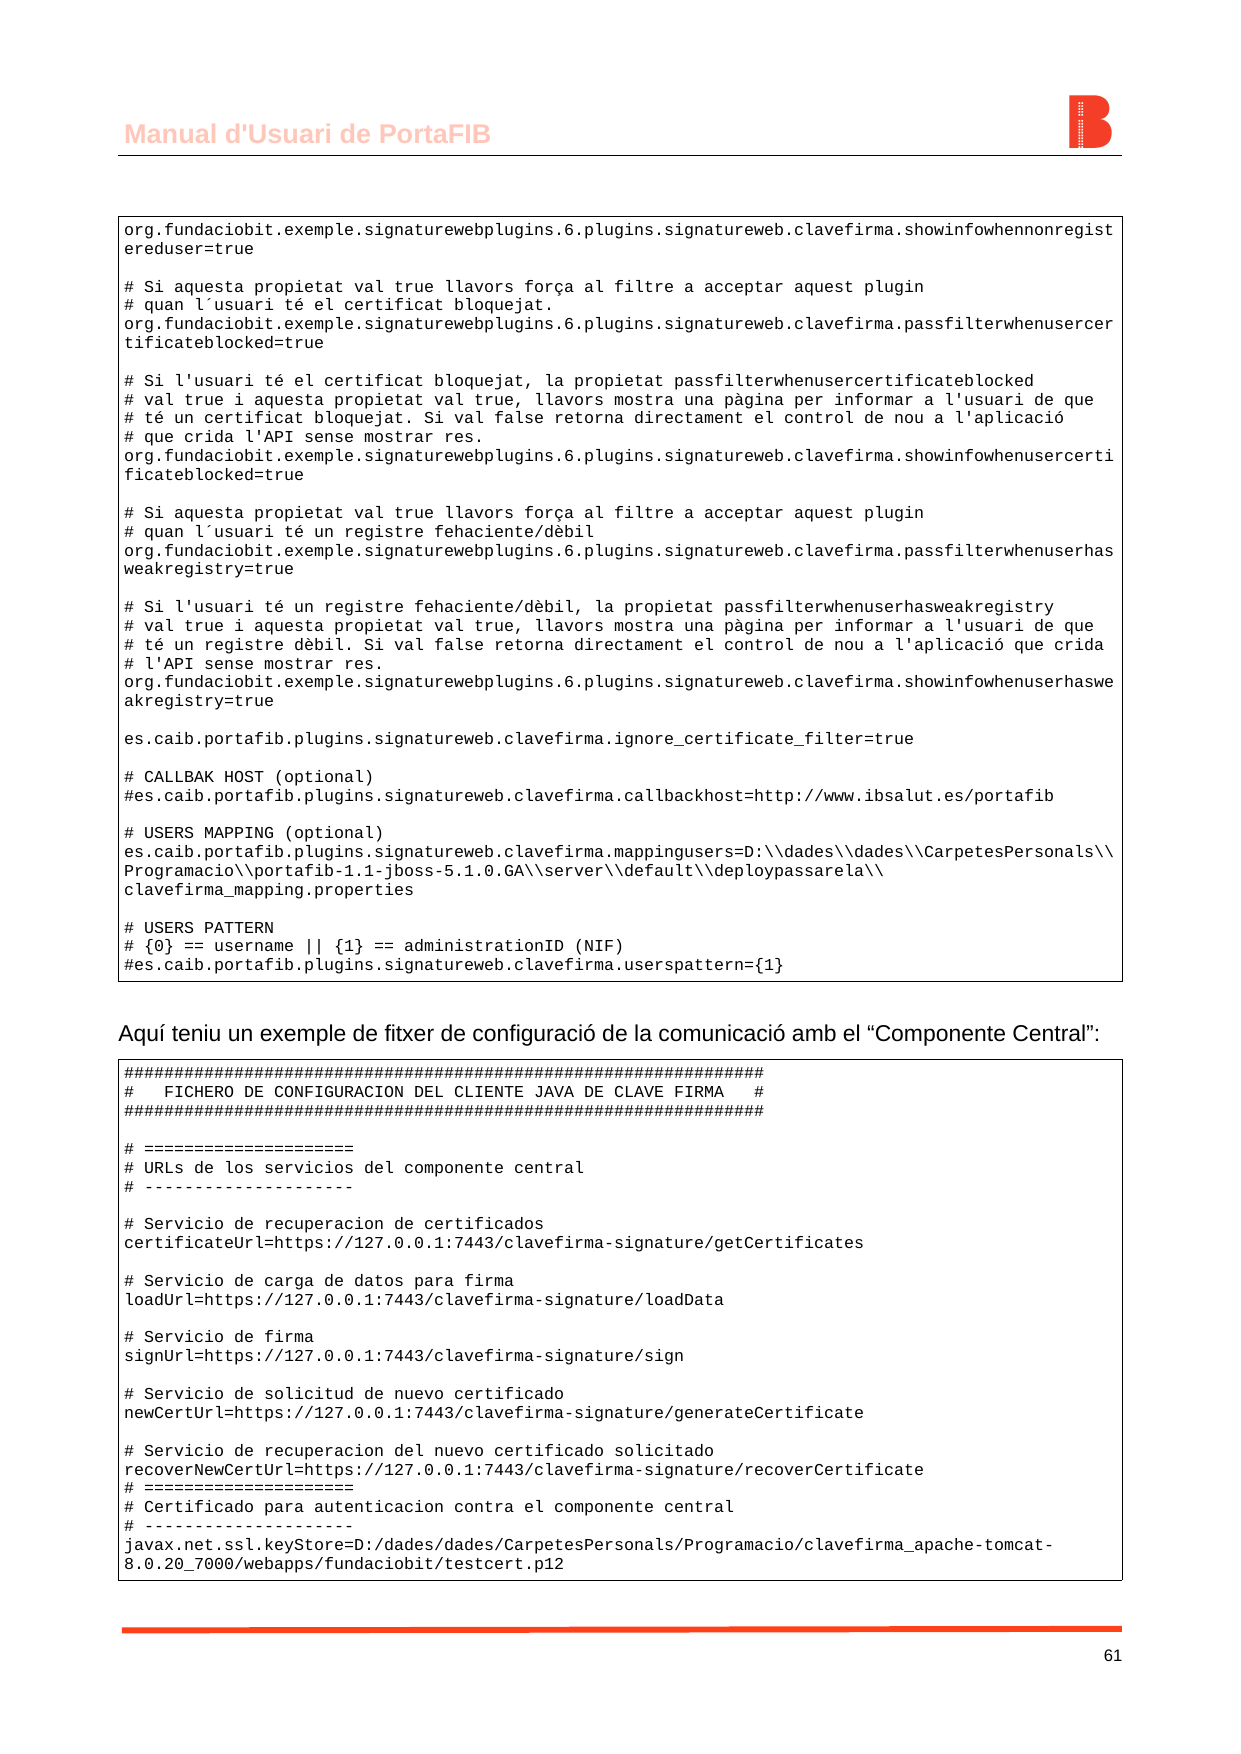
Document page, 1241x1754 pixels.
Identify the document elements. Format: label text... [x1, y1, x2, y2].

table_header org.fundaciobit.exemple.signaturewebplugins.6.plugins.signatureweb.clavefirma.showinfowhennonregistereduser=true # Si aquesta propietat val true llavors força al filtre a acceptar aquest plugin # quan l´usuari té el certificat bloquejat. org.fundaciobit.exemple.signaturewebplugins.6.plugins.signatureweb.clavefirma.passfilterwhenusercertificateblocked=true # Si l'usuari té el certificat bloquejat, la propietat passfilterwhenusercertificateblocked # val true i aquesta propietat val true, llavors mostra una pàgina per informar a l'usuari de que # té un certificat bloquejat. Si val false retorna directament el control de nou a l'aplicació # que crida l'API sense mostrar res. org.fundaciobit.exemple.signaturewebplugins.6.plugins.signatureweb.clavefirma.showinfowhenusercertificateblocked=true # Si aquesta propietat val true llavors força al filtre a acceptar aquest plugin # quan l´usuari té un registre fehaciente/dèbil org.fundaciobit.exemple.signaturewebplugins.6.plugins.signatureweb.clavefirma.passfilterwhenuserhasweakregistry=true # Si l'usuari té un registre fehaciente/dèbil, la propietat passfilterwhenuserhasweakregistry # val true i aquesta propietat val true, llavors mostra una pàgina per informar a l'usuari de que # té un registre dèbil. Si val false retorna directament el control de nou a l'aplicació que crida # l'API sense mostrar res. org.fundaciobit.exemple.signaturewebplugins.6.plugins.signatureweb.clavefirma.showinfowhenuserhasweakregistry=true es.caib.portafib.plugins.signatureweb.clavefirma.ignore_certificate_filter=true # CALLBAK HOST (optional) #es.caib.portafib.plugins.signatureweb.clavefirma.callbackhost=http://www.ibsalut.es/portafib # USERS MAPPING (optional) es.caib.portafib.plugins.signatureweb.clavefirma.mappingusers=D:\\dades\\dades\\CarpetesPersonals\\Programacio\\portafib-1.1-jboss-5.1.0.GA\\server\\default\\deploypassarela\\clavefirma_mapping.properties # USERS PATTERN # {0} == username || {1} == administrationID (NIF) #es.caib.portafib.plugins.signatureweb.clavefirma.userspattern={1} [119, 217, 1122, 981]
picture [1063, 94, 1117, 150]
table_header ################################################################ # FICHERO DE CONFIGURACION DEL CLIENTE JAVA DE CLAVE FIRMA # ################################################################ # ===================== # URLs de los servicios del componente central # --------------------- # Servicio de recuperacion de certificados certificateUrl=https://127.0.0.1:7443/clavefirma-signature/getCertificates # Servicio de carga de datos para firma loadUrl=https://127.0.0.1:7443/clavefirma-signature/loadData # Servicio de firma signUrl=https://127.0.0.1:7443/clavefirma-signature/sign # Servicio de solicitud de nuevo certificado newCertUrl=https://127.0.0.1:7443/clavefirma-signature/generateCertificate # Servicio de recuperacion del nuevo certificado solicitado recoverNewCertUrl=https://127.0.0.1:7443/clavefirma-signature/recoverCertificate # ===================== # Certificado para autenticacion contra el componente central # --------------------- javax.net.ssl.keyStore=D:/dades/dades/CarpetesPersonals/Programacio/clavefirma_apache-tomcat-8.0.20_7000/webapps/fundaciobit/testcert.p12 [119, 1060, 1122, 1580]
text Aquí teniu un exemple de fitxer de configuració de la comunicació amb el “Componente Central”: [118, 1020, 1122, 1047]
